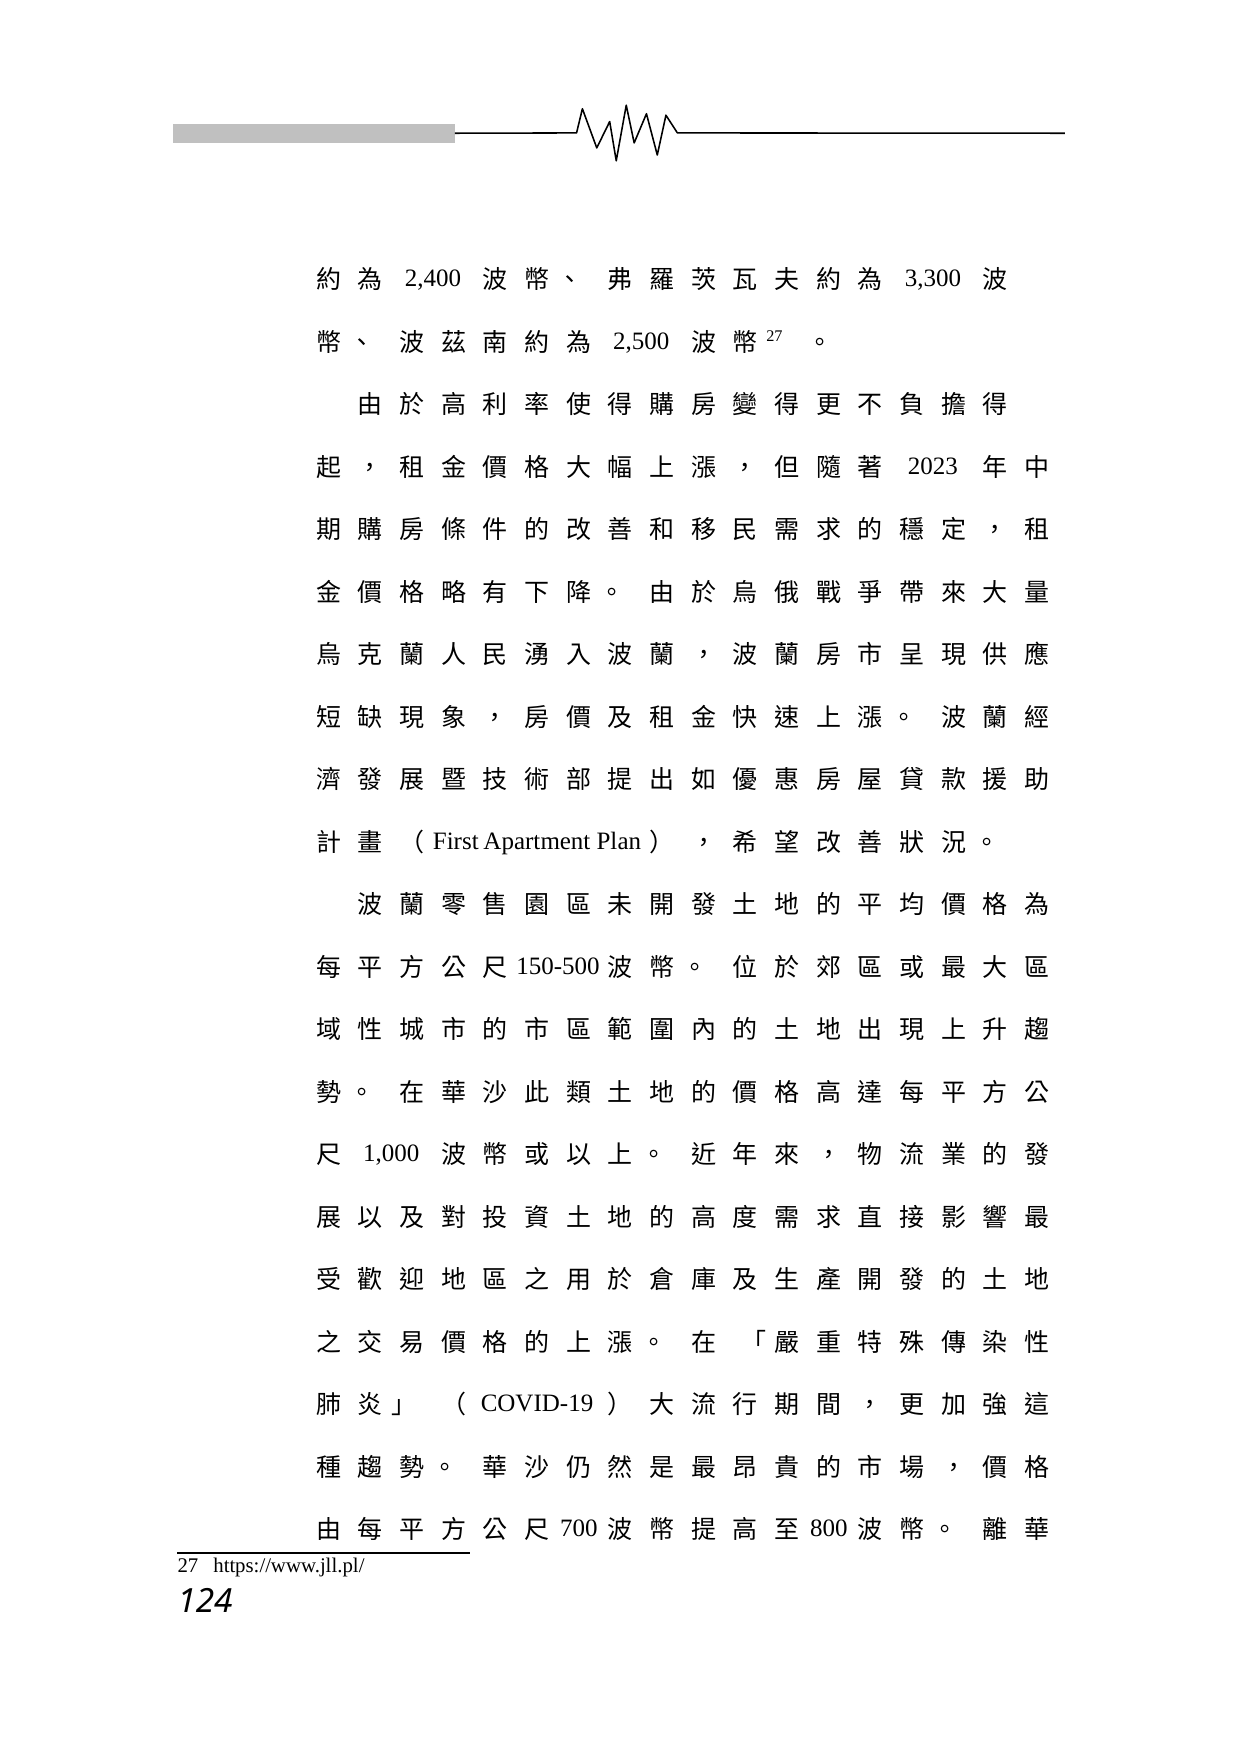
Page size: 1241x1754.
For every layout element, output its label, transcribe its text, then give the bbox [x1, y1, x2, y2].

text 由於高利率使得購房變得更不負擔得起，租金價格大幅上漲，但隨著2023年中期購房條件的改善和移民需求的穩定，租金價格略有下降。由於烏俄戰爭帶來大量烏克蘭人民湧入波蘭，波蘭房市呈現供應短缺現象，房價及租金快速上漲。波蘭經濟發展暨技術部提出如優惠房屋貸款援助計畫（First Apartment Plan），希望改善狀況。 [281, 361, 1058, 861]
text https://www.jll.pl/ [177, 1553, 1063, 1577]
text 約為2,400波幣、弗羅茨瓦夫約為3,300波幣、波茲南約為2,500波幣。 [281, 236, 1058, 361]
text 波蘭零售園區未開發土地的平均價格為每平方公尺150-500波幣。位於郊區或最大區域性城市的市區範圍內的土地出現上升趨勢。在華沙此類土地的價格高達每平方公尺1,000波幣或以上。近年來，物流業的發展以及對投資土地的高度需求直接影響最受歡迎地區之用於倉庫及生產開發的土地之交易價格的上漲。在「嚴重特殊傳染性肺炎」（COVID-19）大流行期間，更加強這種趨勢。華沙仍然是最昂貴的市場，價格由每平方公尺700波幣提高至800波幣。離華 [281, 861, 1058, 1549]
